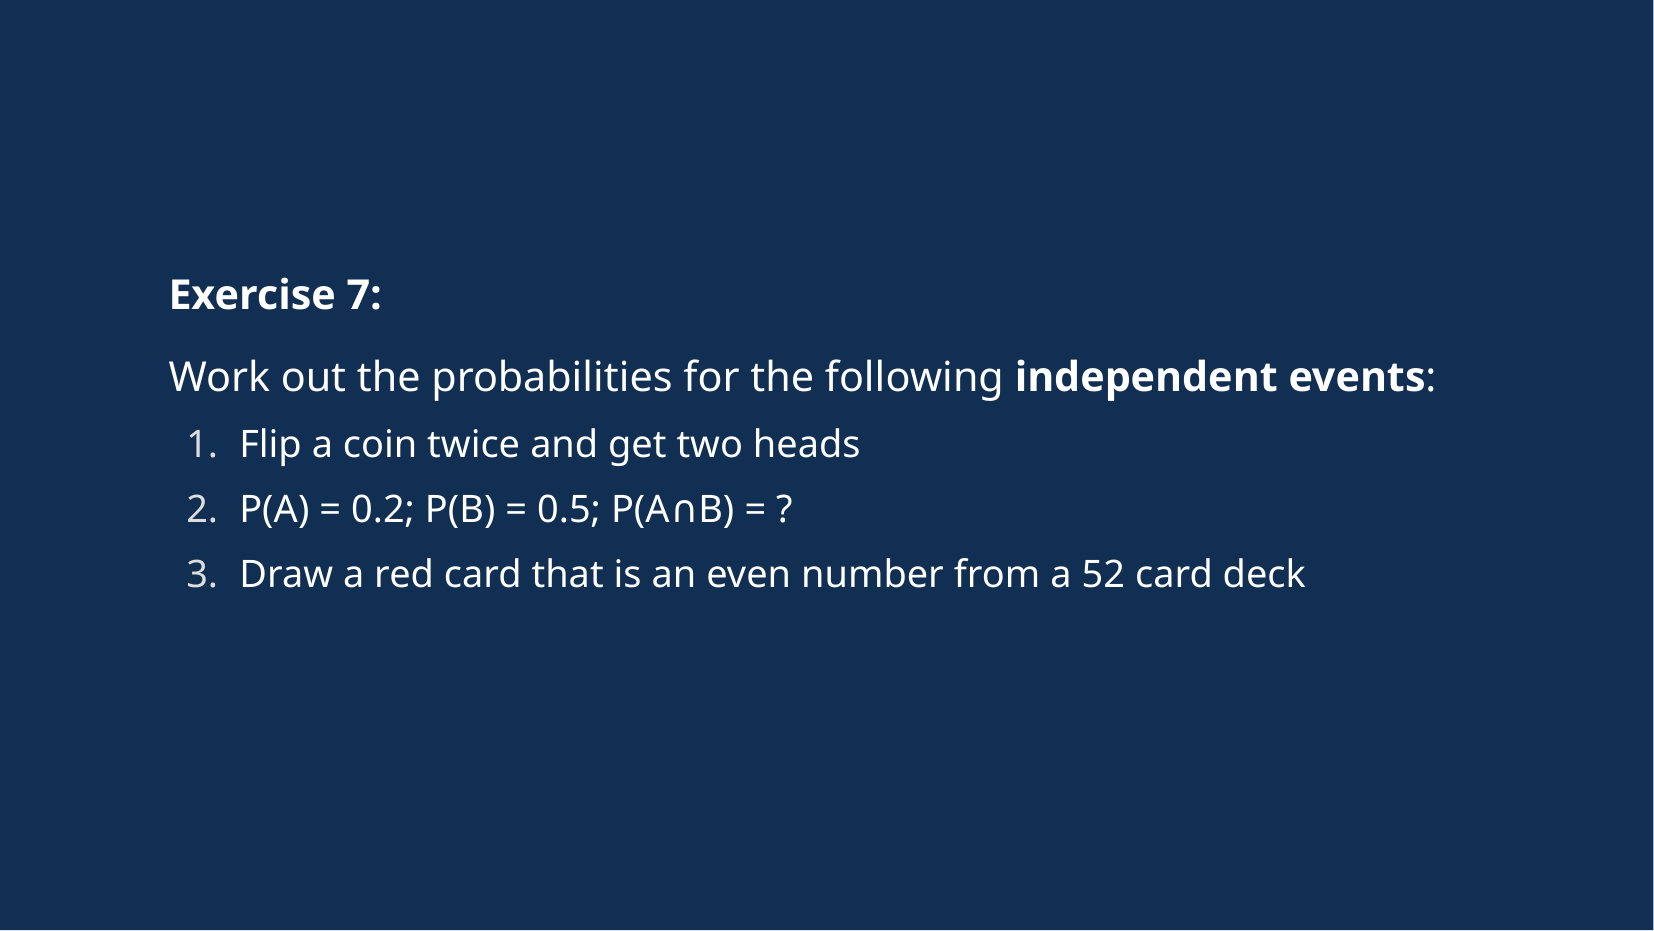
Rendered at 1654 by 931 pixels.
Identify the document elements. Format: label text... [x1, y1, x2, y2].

list Exercise 7: Work out the probabilities for the following independent events: Flip a coin twice and get two heads P(A) = 0.2; P(B) = 0.5; P(A∩B) = ? Draw a red card that is an even number from a 52 card deck [97, 268, 1563, 806]
